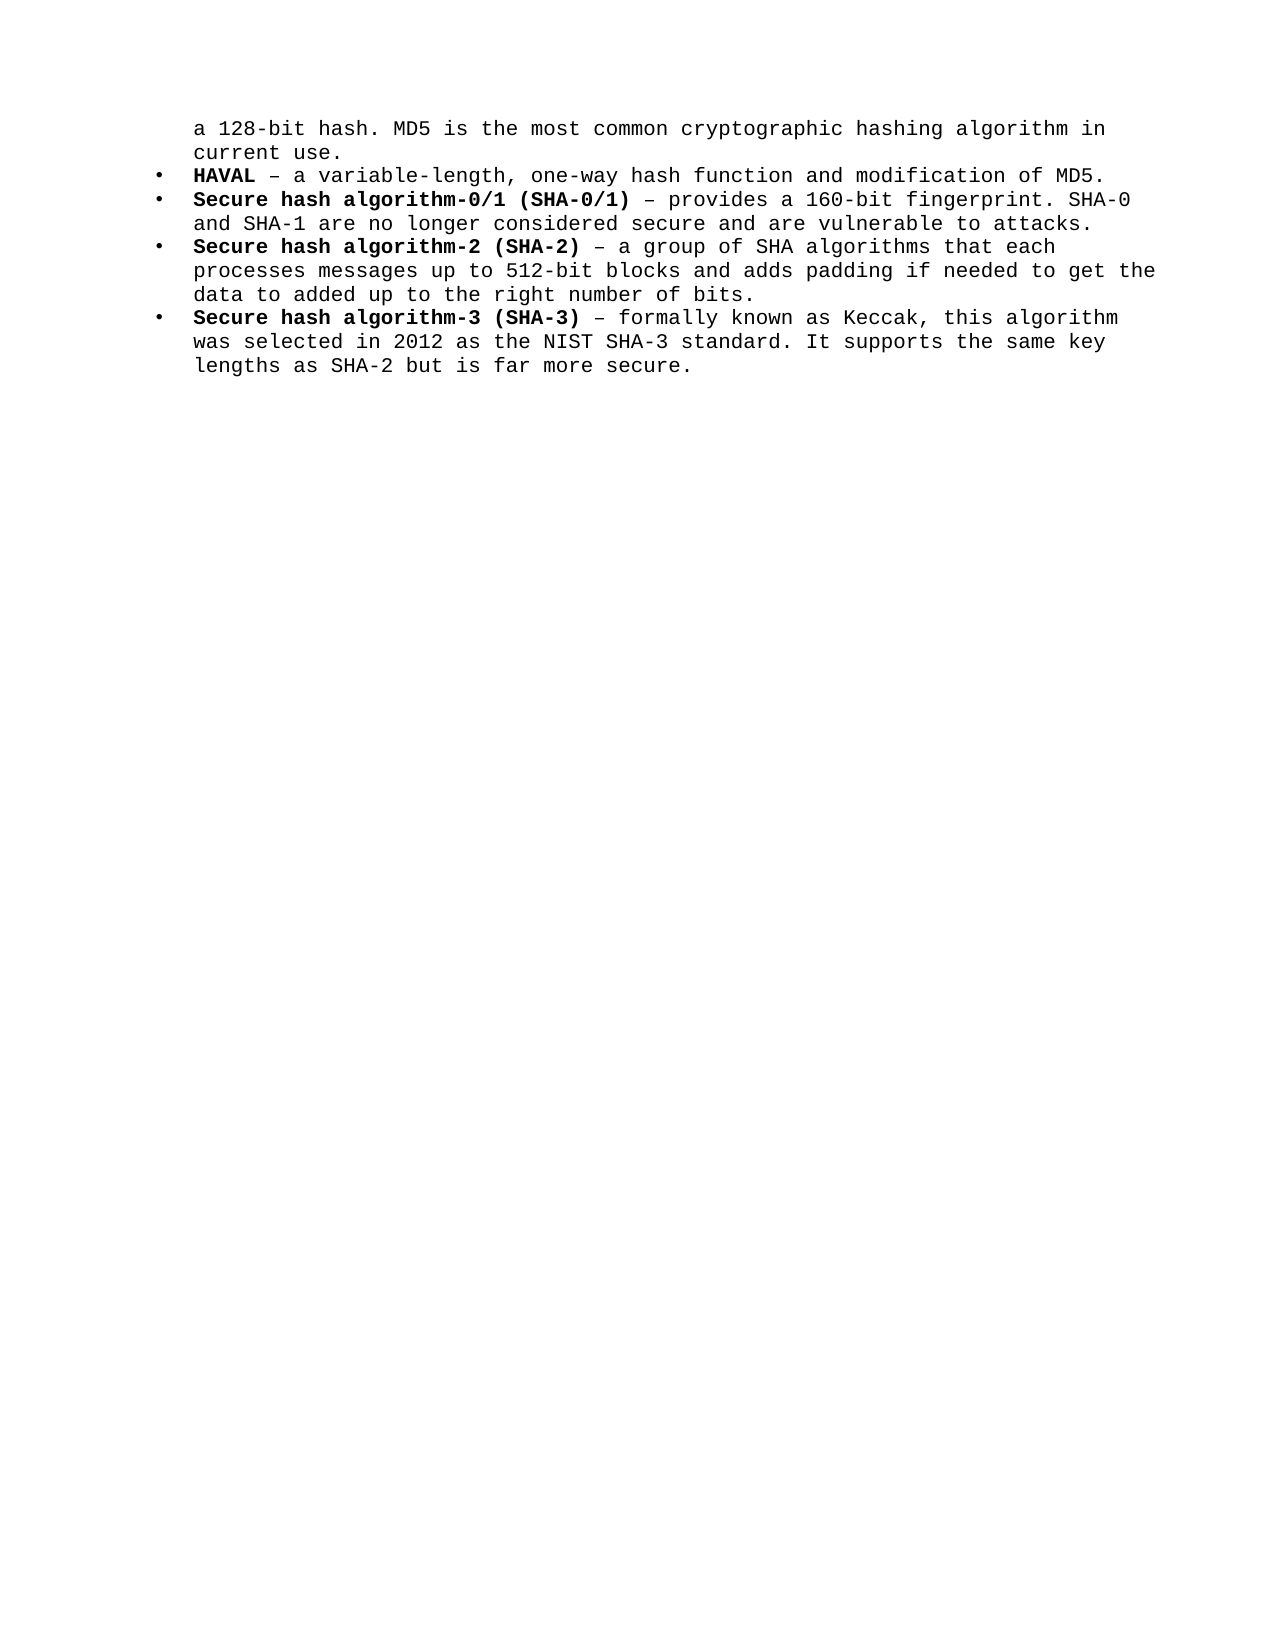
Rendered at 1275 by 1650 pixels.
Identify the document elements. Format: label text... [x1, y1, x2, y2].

list Secure hash algorithm-3 (SHA-3) – formally known as Keccak, this algorithm was selected in 2012 as the NIST SHA-3 standard. It supports the same key lengths as SHA-2 but is far more secure. [156, 307, 1157, 378]
list Secure hash algorithm-0/1 (SHA-0/1) – provides a 160-bit fingerprint. SHA-0 and SHA-1 are no longer considered secure and are vulnerable to attacks. [156, 189, 1157, 236]
list a 128-bit hash. MD5 is the most common cryptographic hashing algorithm in current use. [156, 118, 1157, 165]
list HAVAL – a variable-length, one-way hash function and modification of MD5. [156, 165, 1157, 189]
list Secure hash algorithm-2 (SHA-2) – a group of SHA algorithms that each processes messages up to 512-bit blocks and adds padding if needed to get the data to added up to the right number of bits. [156, 236, 1157, 307]
